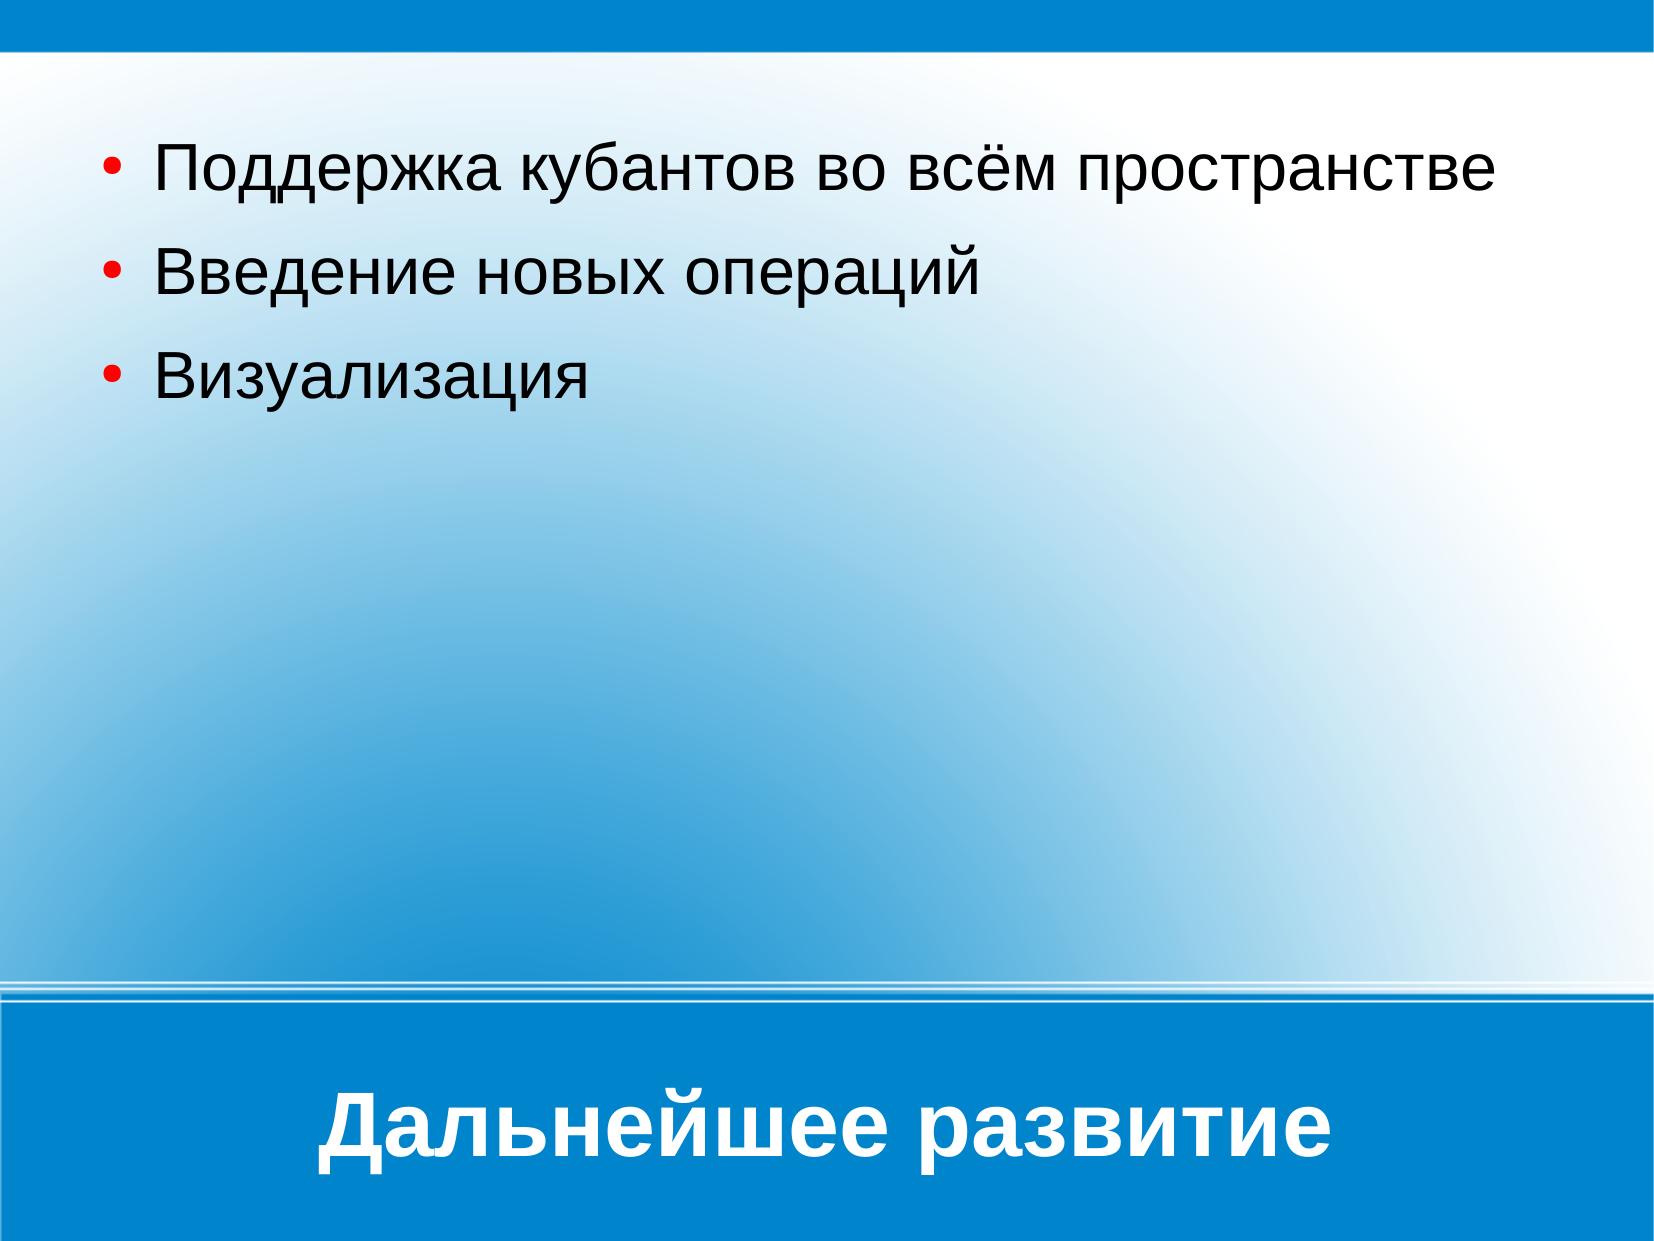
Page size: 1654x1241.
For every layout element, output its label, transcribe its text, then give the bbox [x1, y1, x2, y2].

title Дальнейшее развитие [82, 1021, 1571, 1229]
picture [0, 52, 1654, 1241]
list Поддержка кубантов во всём пространстве Введение новых операций Визуализация [82, 129, 1571, 949]
